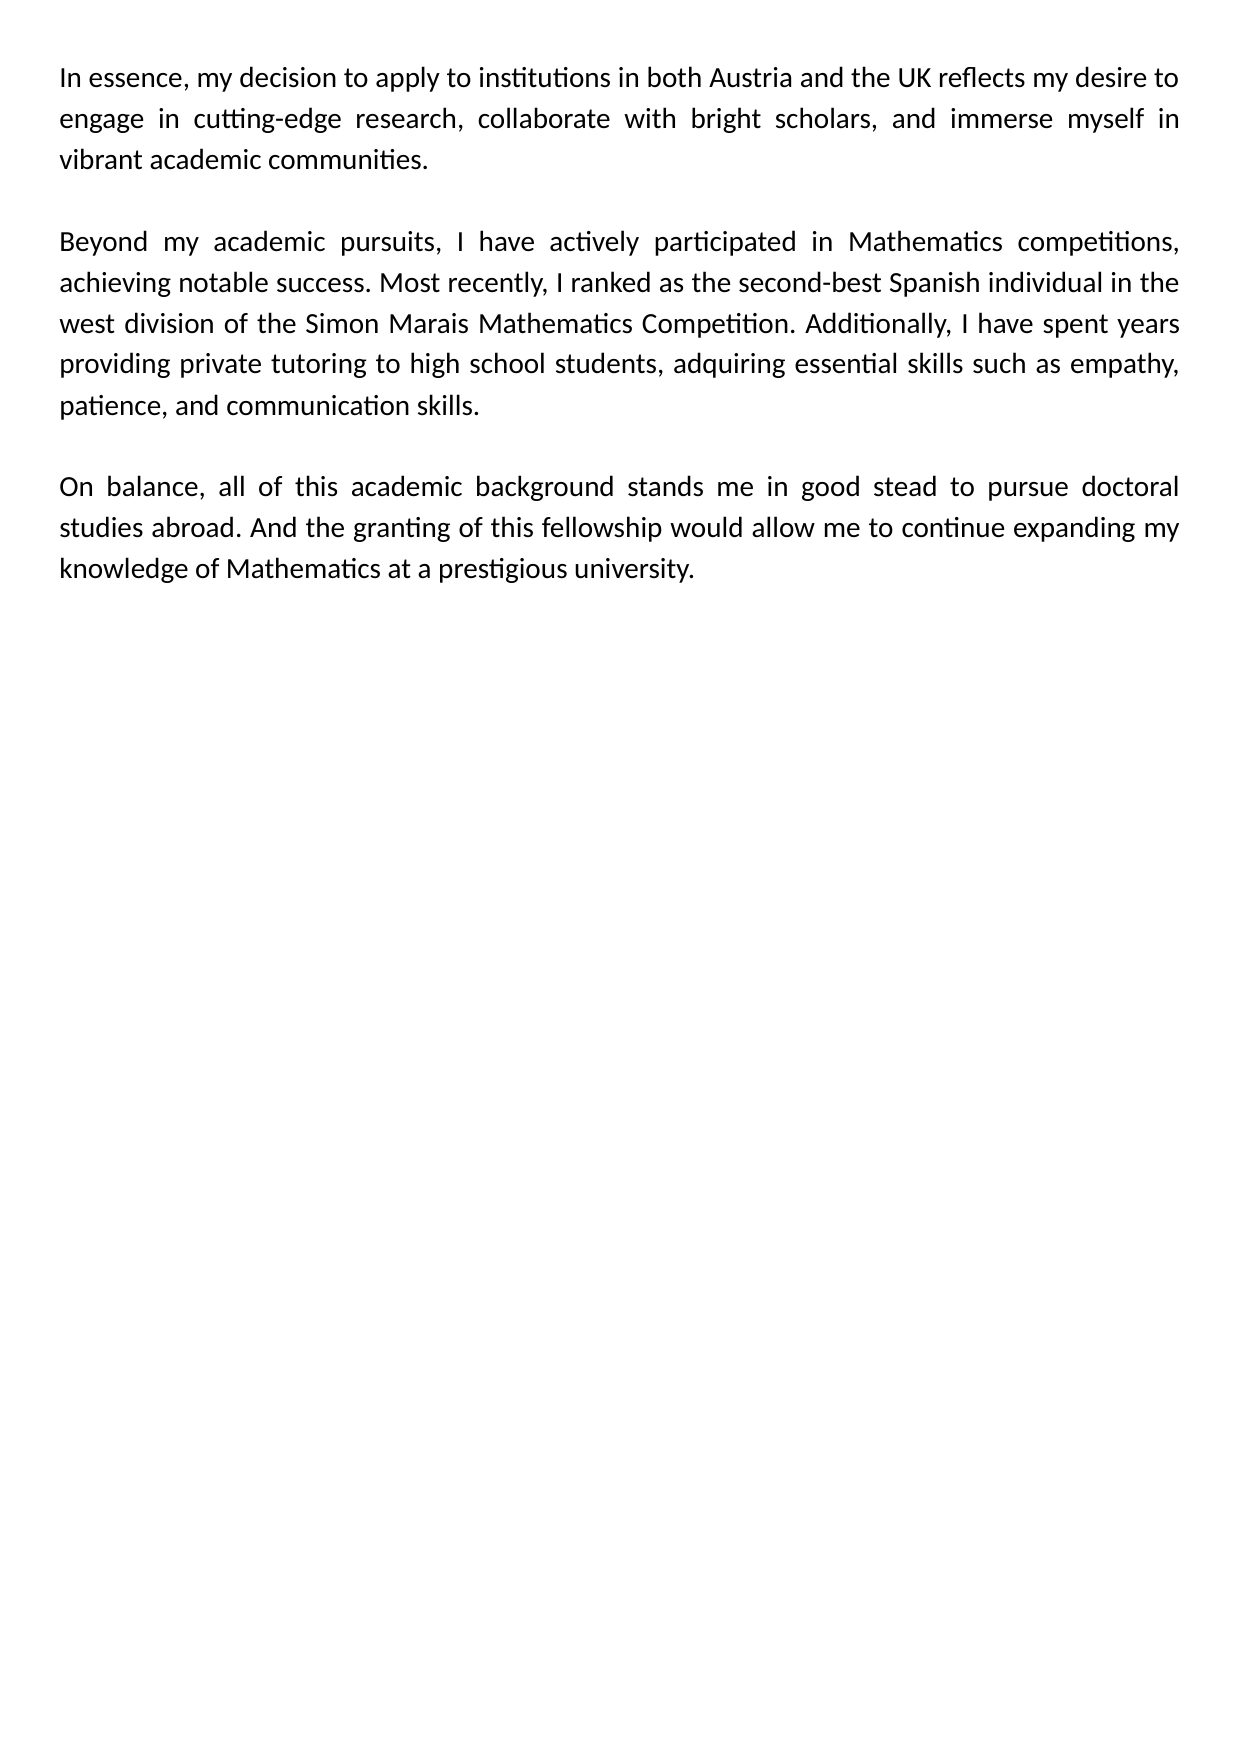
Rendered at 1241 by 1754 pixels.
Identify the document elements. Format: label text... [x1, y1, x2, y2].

text On balance, all of this academic background stands me in good stead to pursue doctoral studies abroad. And the granting of this fellowship would allow me to continue expanding my knowledge of Mathematics at a prestigious university. [59, 468, 1181, 586]
text Beyond my academic pursuits, I have actively participated in Mathematics competitions, achieving notable success. Most recently, I ranked as the second-best Spanish individual in the west division of the Simon Marais Mathematics Competition. Additionally, I have spent years providing private tutoring to high school students, adquiring essential skills such as empathy, patience, and communication skills. [59, 223, 1181, 422]
text In essence, my decision to apply to institutions in both Austria and the UK reflects my desire to engage in cutting-edge research, collaborate with bright scholars, and immerse myself in vibrant academic communities. [59, 59, 1181, 177]
